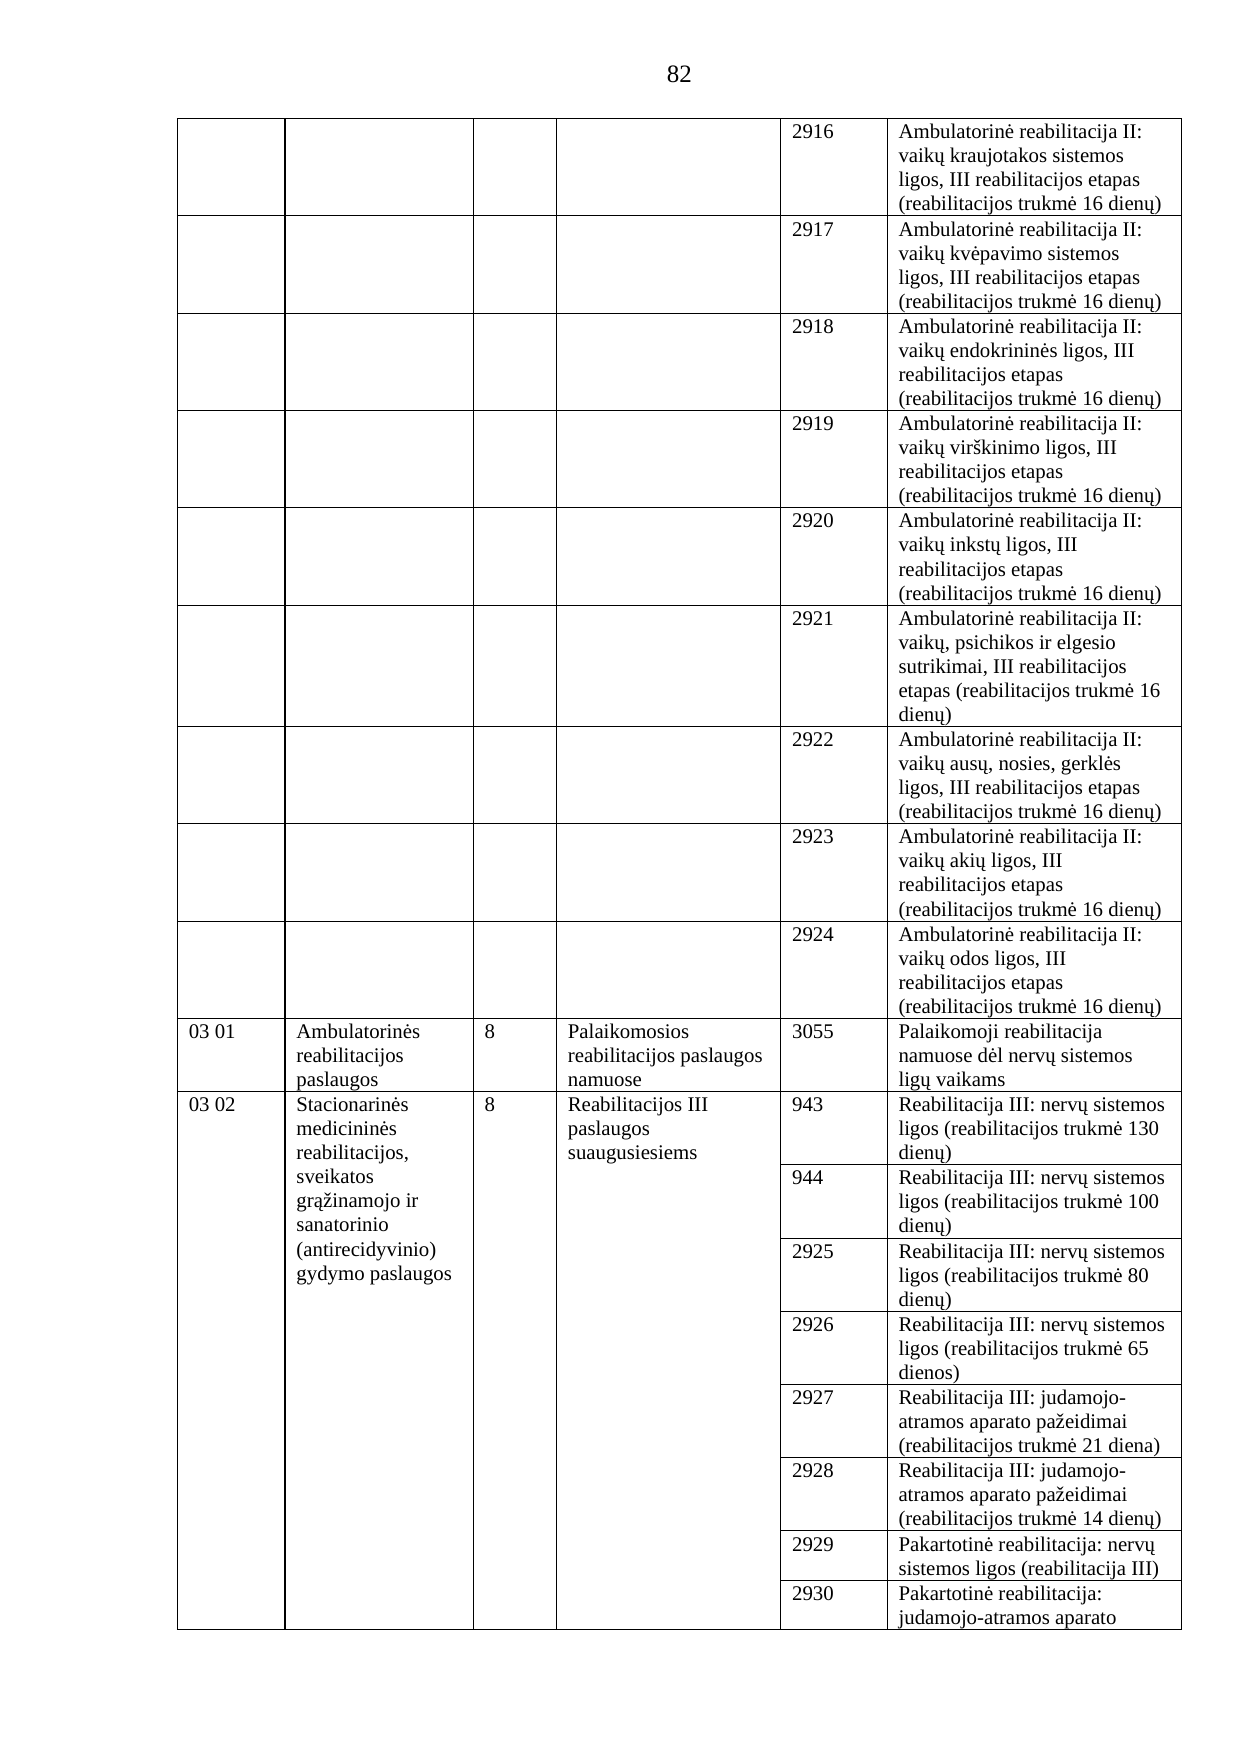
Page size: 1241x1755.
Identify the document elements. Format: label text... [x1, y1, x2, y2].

table_cell 2921 [781, 606, 887, 726]
table_cell Ambulatorinė reabilitacija II: vaikų kvėpavimo sistemos ligos, III reabilitacijos etapas (reabilitacijos trukmė 16 dienų) [888, 216, 1181, 313]
table_cell Ambulatorinė reabilitacija II: vaikų virškinimo ligos, III reabilitacijos etapas (reabilitacijos trukmė 16 dienų) [888, 411, 1181, 507]
table_cell Reabilitacija III: judamojo-atramos aparato pažeidimai (reabilitacijos trukmė 21 diena) [888, 1385, 1181, 1457]
table_cell [286, 216, 473, 313]
table_cell Reabilitacija III: nervų sistemos ligos (reabilitacijos trukmė 130 dienų) [888, 1092, 1181, 1164]
table_cell 2917 [781, 216, 887, 313]
table_cell Reabilitacijos III paslaugos suaugusiesiems [557, 1092, 780, 1629]
table_cell Reabilitacija III: nervų sistemos ligos (reabilitacijos trukmė 80 dienų) [888, 1239, 1181, 1311]
table_cell [286, 606, 473, 726]
table_cell 2929 [781, 1531, 887, 1579]
table_cell 943 [781, 1092, 887, 1164]
table_cell [474, 824, 556, 921]
table_cell Ambulatorinė reabilitacija II: vaikų ausų, nosies, gerklės ligos, III reabilitacijos etapas (reabilitacijos trukmė 16 dienų) [888, 727, 1181, 823]
table_cell [557, 606, 780, 726]
table_cell [557, 411, 780, 507]
table_cell Ambulatorinė reabilitacija II: vaikų, psichikos ir elgesio sutrikimai, III reabilitacijos etapas (reabilitacijos trukmė 16 dienų) [888, 606, 1181, 726]
table_cell [178, 411, 284, 507]
table_cell [286, 508, 473, 604]
table_cell [178, 119, 284, 215]
table_cell [557, 119, 780, 215]
table_cell 2918 [781, 314, 887, 410]
table_cell 2925 [781, 1239, 887, 1311]
table_cell Ambulatorinė reabilitacija II: vaikų endokrininės ligos, III reabilitacijos etapas (reabilitacijos trukmė 16 dienų) [888, 314, 1181, 410]
table_cell [178, 314, 284, 410]
table_cell 2928 [781, 1458, 887, 1530]
table_cell 2916 [781, 119, 887, 215]
table_cell Palaikomoji reabilitacija namuose dėl nervų sistemos ligų vaikams [888, 1019, 1181, 1091]
table_cell 2922 [781, 727, 887, 823]
table_cell 3055 [781, 1019, 887, 1091]
table_cell 8 [474, 1019, 556, 1091]
table_cell [286, 922, 473, 1018]
table_cell [178, 508, 284, 604]
table_cell [178, 606, 284, 726]
table_cell Palaikomosios reabilitacijos paslaugos namuose [557, 1019, 780, 1091]
table_cell 944 [781, 1165, 887, 1237]
table_cell Ambulatorinė reabilitacija II: vaikų kraujotakos sistemos ligos, III reabilitacijos etapas (reabilitacijos trukmė 16 dienų) [888, 119, 1181, 215]
table_cell [474, 216, 556, 313]
table_cell Ambulatorinė reabilitacija II: vaikų odos ligos, III reabilitacijos etapas (reabilitacijos trukmė 16 dienų) [888, 922, 1181, 1018]
table_cell [286, 824, 473, 921]
table_cell Reabilitacija III: nervų sistemos ligos (reabilitacijos trukmė 100 dienų) [888, 1165, 1181, 1237]
table_cell Ambulatorinės reabilitacijos paslaugos [286, 1019, 473, 1091]
table_cell Reabilitacija III: nervų sistemos ligos (reabilitacijos trukmė 65 dienos) [888, 1312, 1181, 1384]
table_cell [557, 824, 780, 921]
table_cell 2923 [781, 824, 887, 921]
table_cell Reabilitacija III: judamojo-atramos aparato pažeidimai (reabilitacijos trukmė 14 dienų) [888, 1458, 1181, 1530]
table_cell [474, 922, 556, 1018]
table_cell [474, 727, 556, 823]
table_cell [557, 508, 780, 604]
table_cell Ambulatorinė reabilitacija II: vaikų inkstų ligos, III reabilitacijos etapas (reabilitacijos trukmė 16 dienų) [888, 508, 1181, 604]
table_cell 2927 [781, 1385, 887, 1457]
table_cell 8 [474, 1092, 556, 1629]
table_cell 2924 [781, 922, 887, 1018]
table_cell 03 01 [178, 1019, 284, 1091]
table_cell [474, 411, 556, 507]
table_cell [474, 119, 556, 215]
table_cell [178, 216, 284, 313]
table_cell Pakartotinė reabilitacija: nervų sistemos ligos (reabilitacija III) [888, 1531, 1181, 1579]
table_cell [557, 922, 780, 1018]
table_cell [474, 508, 556, 604]
table_cell 03 02 [178, 1092, 284, 1629]
table_cell Ambulatorinė reabilitacija II: vaikų akių ligos, III reabilitacijos etapas (reabilitacijos trukmė 16 dienų) [888, 824, 1181, 921]
table_cell 2920 [781, 508, 887, 604]
table_cell 2930 [781, 1581, 887, 1629]
table_cell [178, 727, 284, 823]
table_cell Stacionarinės medicininės reabilitacijos, sveikatos grąžinamojo ir sanatorinio (antirecidyvinio) gydymo paslaugos [286, 1092, 473, 1629]
table_cell [286, 314, 473, 410]
table_cell [178, 922, 284, 1018]
table_cell [557, 314, 780, 410]
table_cell [474, 606, 556, 726]
table_cell [178, 824, 284, 921]
table_cell 2926 [781, 1312, 887, 1384]
table_cell [557, 216, 780, 313]
table_cell 2919 [781, 411, 887, 507]
table_cell [286, 727, 473, 823]
table_cell [286, 411, 473, 507]
table_cell [474, 314, 556, 410]
table_cell Pakartotinė reabilitacija: judamojo-atramos aparato [888, 1581, 1181, 1629]
table_cell [286, 119, 473, 215]
table_cell [557, 727, 780, 823]
